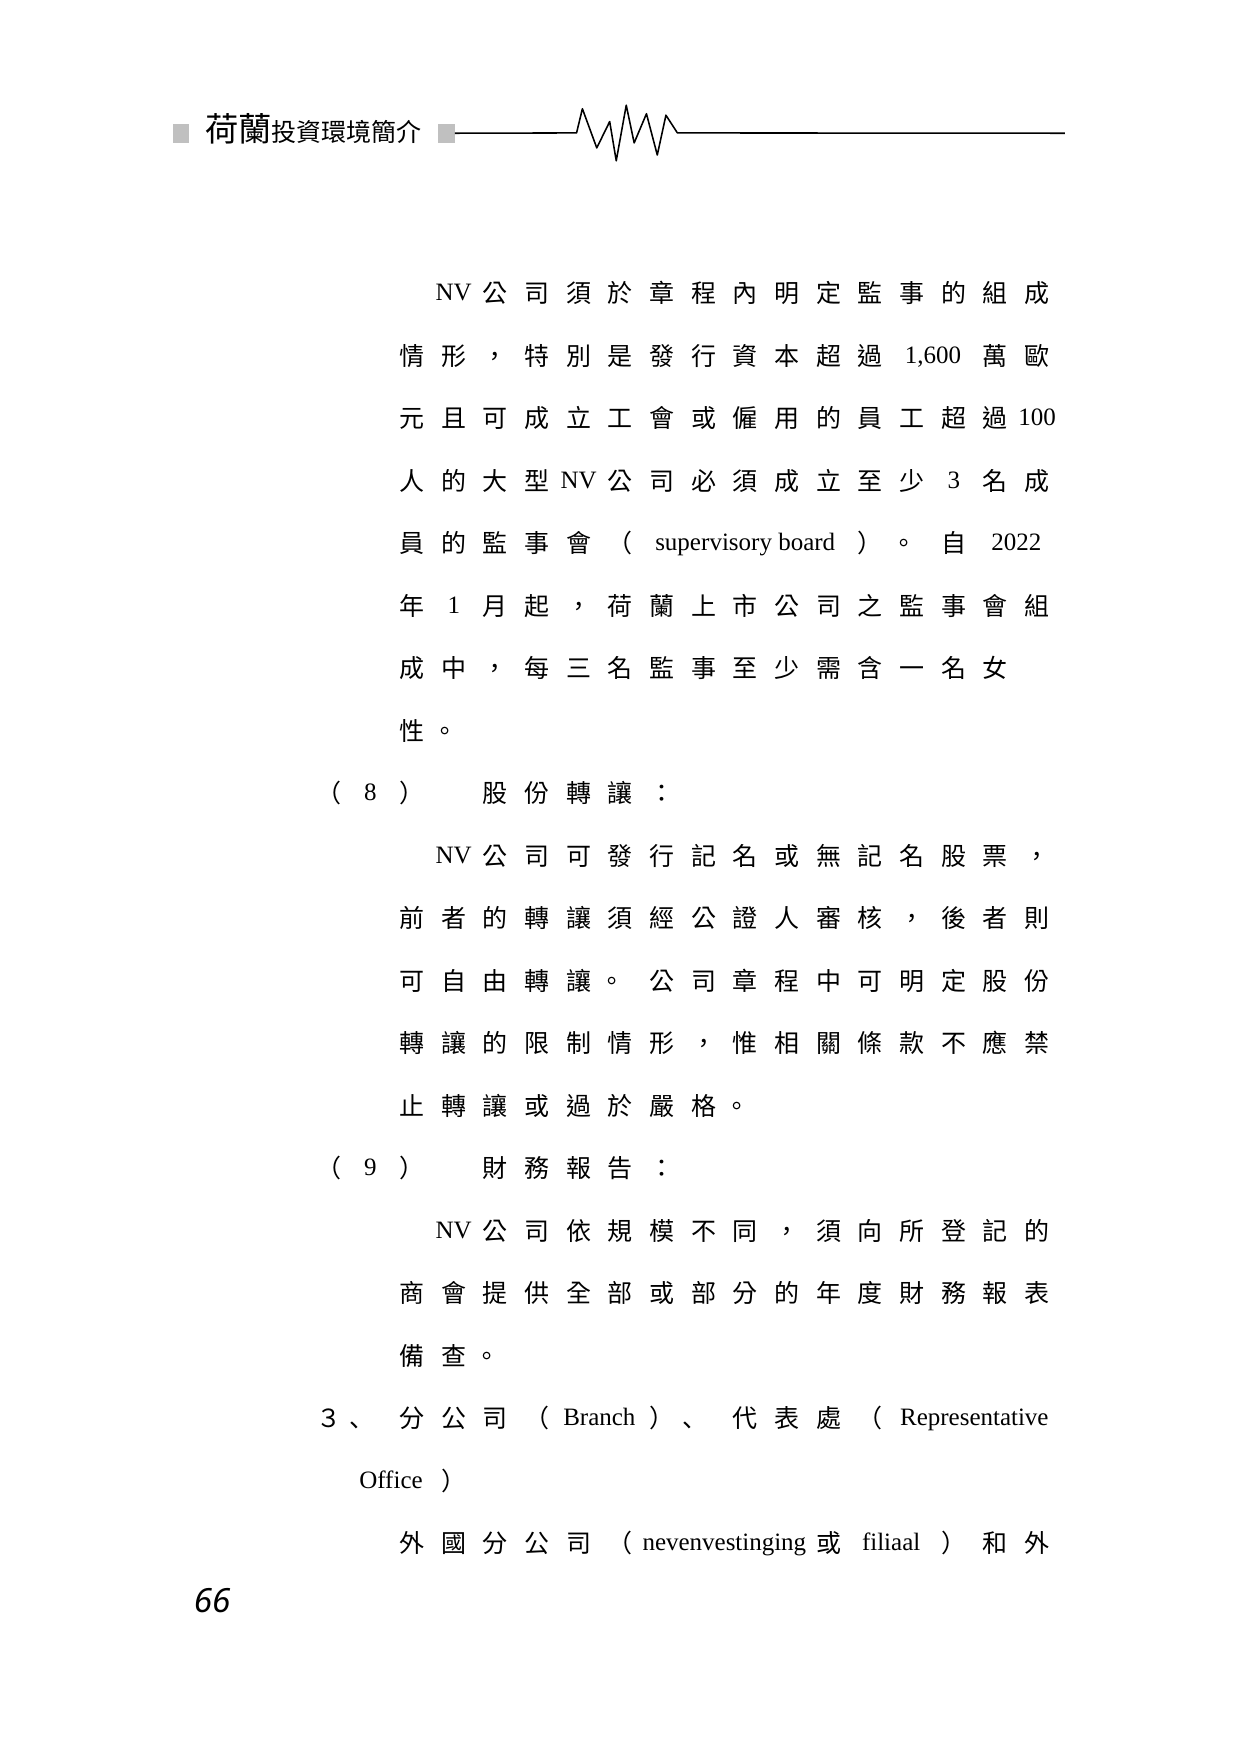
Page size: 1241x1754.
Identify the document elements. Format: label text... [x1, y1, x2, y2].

text NV公司須於章程內明定監事的組成情形，特別是發行資本超過1,600萬歐元且可成立工會或僱用的員工超過100人的大型NV公司必須成立至少3名成員的監事會（supervisory board）。自2022年1月起，荷蘭上市公司之監事會組成中，每三名監事至少需含一名女性。 [367, 250, 1058, 750]
text NV公司可發行記名或無記名股票，前者的轉讓須經公證人審核，後者則可自由轉讓。公司章程中可明定股份轉讓的限制情形，惟相關條款不應禁止轉讓或過於嚴格。 [367, 813, 1058, 1125]
text NV公司依規模不同，須向所登記的商會提供全部或部分的年度財務報表備查。 [367, 1188, 1058, 1375]
text 外國分公司（nevenvestinging或filiaal）和外 [330, 1500, 1058, 1563]
text （9） 財務報告： [306, 1125, 1058, 1188]
text （8） 股份轉讓： [306, 750, 1058, 813]
text ３、分公司（Branch）、代表處（Representative Office） [281, 1375, 1058, 1500]
